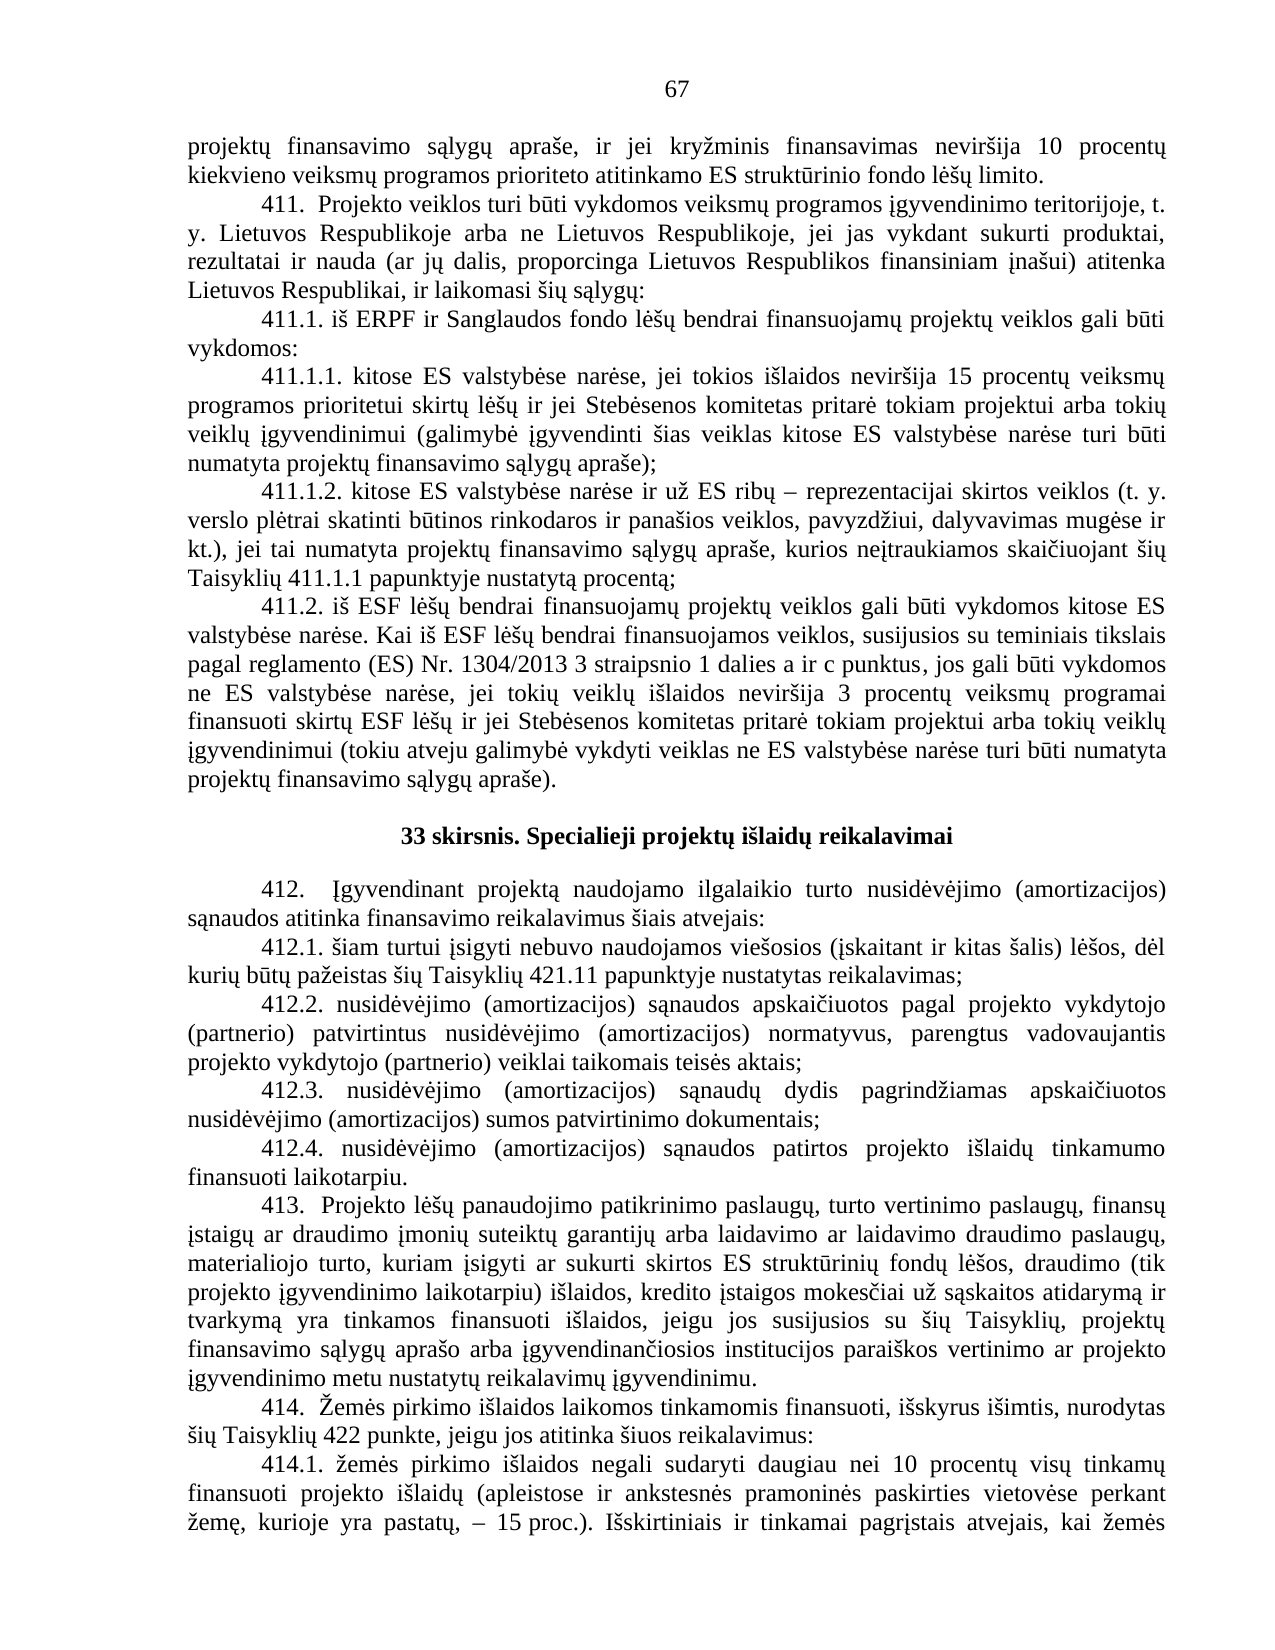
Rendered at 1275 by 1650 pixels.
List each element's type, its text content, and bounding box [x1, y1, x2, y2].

text 414.1. žemės pirkimo išlaidos negali sudaryti daugiau nei 10 procentų visų tinkamų finansuoti projekto išlaidų (apleistose ir ankstesnės pramoninės paskirties vietovėse perkant žemę, kurioje yra pastatų, – 15 proc.). Išskirtiniais ir tinkamai pagrįstais atvejais, kai žemės [187, 1449, 1167, 1535]
text 412.2. nusidėvėjimo (amortizacijos) sąnaudos apskaičiuotos pagal projekto vykdytojo (partnerio) patvirtintus nusidėvėjimo (amortizacijos) normatyvus, parengtus vadovaujantis projekto vykdytojo (partnerio) veiklai taikomais teisės aktais; [187, 989, 1167, 1075]
text 411.1.1. kitose ES valstybėse narėse, jei tokios išlaidos neviršija 15 procentų veiksmų programos prioritetui skirtų lėšų ir jei Stebėsenos komitetas pritarė tokiam projektui arba tokių veiklų įgyvendinimui (galimybė įgyvendinti šias veiklas kitose ES valstybėse narėse turi būti numatyta projektų finansavimo sąlygų apraše); [187, 361, 1167, 476]
text 411.2. iš ESF lėšų bendrai finansuojamų projektų veiklos gali būti vykdomos kitose ES valstybėse narėse. Kai iš ESF lėšų bendrai finansuojamos veiklos, susijusios su teminiais tikslais pagal reglamento (ES) Nr. 1304/2013 3 straipsnio 1 dalies a ir c punktus, jos gali būti vykdomos ne ES valstybėse narėse, jei tokių veiklų išlaidos neviršija 3 procentų veiksmų programai finansuoti skirtų ESF lėšų ir jei Stebėsenos komitetas pritarė tokiam projektui arba tokių veiklų įgyvendinimui (tokiu atveju galimybė vykdyti veiklas ne ES valstybėse narėse turi būti numatyta projektų finansavimo sąlygų apraše). [187, 591, 1167, 793]
text 412. Įgyvendinant projektą naudojamo ilgalaikio turto nusidėvėjimo (amortizacijos) sąnaudos atitinka finansavimo reikalavimus šiais atvejais: [187, 874, 1167, 932]
subtitle 33 skirsnis. Specialieji projektų išlaidų reikalavimai [246, 821, 1107, 850]
text 412.4. nusidėvėjimo (amortizacijos) sąnaudos patirtos projekto išlaidų tinkamumo finansuoti laikotarpiu. [187, 1133, 1167, 1190]
text 411.1.2. kitose ES valstybėse narėse ir už ES ribų – reprezentacijai skirtos veiklos (t. y. verslo plėtrai skatinti būtinos rinkodaros ir panašios veiklos, pavyzdžiui, dalyvavimas mugėse ir kt.), jei tai numatyta projektų finansavimo sąlygų apraše, kurios neįtraukiamos skaičiuojant šių Taisyklių 411.1.1 papunktyje nustatytą procentą; [187, 476, 1167, 591]
text 412.1. šiam turtui įsigyti nebuvo naudojamos viešosios (įskaitant ir kitas šalis) lėšos, dėl kurių būtų pažeistas šių Taisyklių 421.11 papunktyje nustatytas reikalavimas; [187, 932, 1167, 989]
text 414. Žemės pirkimo išlaidos laikomos tinkamomis finansuoti, išskyrus išimtis, nurodytas šių Taisyklių 422 punkte, jeigu jos atitinka šiuos reikalavimus: [187, 1392, 1167, 1449]
text 412.3. nusidėvėjimo (amortizacijos) sąnaudų dydis pagrindžiamas apskaičiuotos nusidėvėjimo (amortizacijos) sumos patvirtinimo dokumentais; [187, 1075, 1167, 1133]
text 411.1. iš ERPF ir Sanglaudos fondo lėšų bendrai finansuojamų projektų veiklos gali būti vykdomos: [187, 304, 1167, 361]
text 413. Projekto lėšų panaudojimo patikrinimo paslaugų, turto vertinimo paslaugų, finansų įstaigų ar draudimo įmonių suteiktų garantijų arba laidavimo ar laidavimo draudimo paslaugų, materialiojo turto, kuriam įsigyti ar sukurti skirtos ES struktūrinių fondų lėšos, draudimo (tik projekto įgyvendinimo laikotarpiu) išlaidos, kredito įstaigos mokesčiai už sąskaitos atidarymą ir tvarkymą yra tinkamos finansuoti išlaidos, jeigu jos susijusios su šių Taisyklių, projektų finansavimo sąlygų aprašo arba įgyvendinančiosios institucijos paraiškos vertinimo ar projekto įgyvendinimo metu nustatytų reikalavimų įgyvendinimu. [187, 1190, 1167, 1392]
text 411. Projekto veiklos turi būti vykdomos veiksmų programos įgyvendinimo teritorijoje, t. y. Lietuvos Respublikoje arba ne Lietuvos Respublikoje, jei jas vykdant sukurti produktai, rezultatai ir nauda (ar jų dalis, proporcinga Lietuvos Respublikos finansiniam įnašui) atitenka Lietuvos Respublikai, ir laikomasi šių sąlygų: [187, 189, 1167, 304]
text projektų finansavimo sąlygų apraše, ir jei kryžminis finansavimas neviršija 10 procentų kiekvieno veiksmų programos prioriteto atitinkamo ES struktūrinio fondo lėšų limito. [187, 131, 1167, 189]
